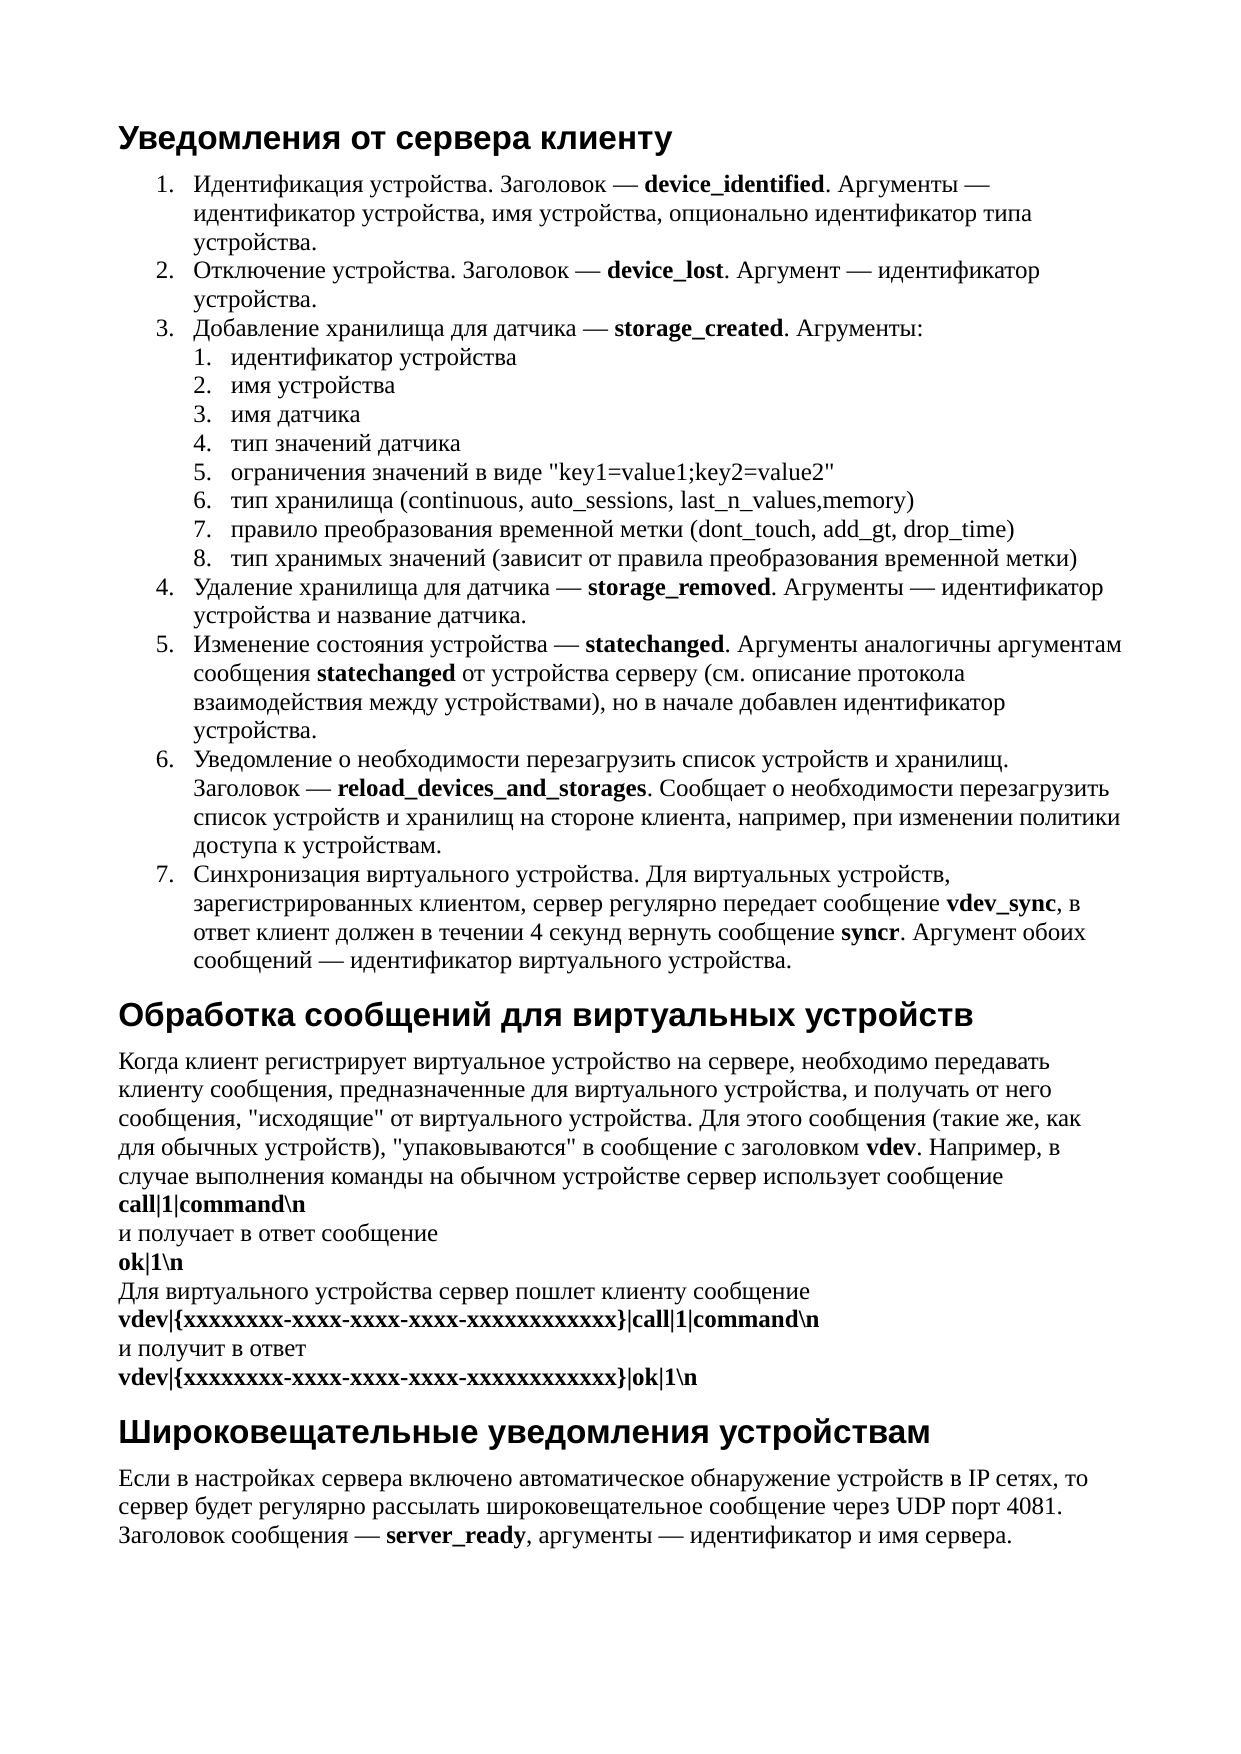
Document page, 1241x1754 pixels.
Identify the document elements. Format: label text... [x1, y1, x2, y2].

list Уведомление о необходимости перезагрузить список устройств и хранилищ. Заголовок — reload_devices_and_storages. Сообщает о необходимости перезагрузить список устройств и хранилищ на стороне клиента, например, при изменении политики доступа к устройствам. [156, 744, 1122, 859]
text vdev|{xxxxxxxx-xxxx-xxxx-xxxx-xxxxxxxxxxxx}|ok|1\n [118, 1362, 1122, 1391]
text ok|1\n [118, 1247, 1122, 1276]
list Синхронизация виртуального устройства. Для виртуальных устройств, зарегистрированных клиентом, сервер регулярно передает сообщение vdev_sync, в ответ клиент должен в течении 4 секунд вернуть сообщение syncr. Аргумент обоих сообщений — идентификатор виртуального устройства. [156, 859, 1122, 974]
text Для виртуального устройства сервер пошлет клиенту сообщение [118, 1276, 1122, 1304]
list Отключение устройства. Заголовок — device_lost. Аргумент — идентификатор устройства. [156, 255, 1122, 313]
text Когда клиент регистрирует виртуальное устройство на сервере, необходимо передавать клиенту сообщения, предназначенные для виртуального устройства, и получать от него сообщения, "исходящие" от виртуального устройства. Для этого сообщения (такие же, как для обычных устройств), "упаковываются" в сообщение с заголовком vdev. Например, в случае выполнения команды на обычном устройстве сервер использует сообщение [118, 1046, 1122, 1189]
list имя датчика [193, 399, 1122, 428]
subtitle Уведомления от сервера клиенту [118, 118, 1122, 157]
text и получает в ответ сообщение [118, 1218, 1122, 1247]
list Изменение состояния устройства — statechanged. Аргументы аналогичны аргументам сообщения statechanged от устройства серверу (см. описание протокола взаимодействия между устройствами), но в начале добавлен идентификатор устройства. [156, 629, 1122, 744]
list правило преобразования временной метки (dont_touch, add_gt, drop_time) [193, 514, 1122, 543]
list ограничения значений в виде "key1=value1;key2=value2" [193, 457, 1122, 485]
subtitle Широковещательные уведомления устройствам [118, 1412, 1122, 1450]
list Удаление хранилища для датчика — storage_removed. Агрументы — идентификатор устройства и название датчика. [156, 572, 1122, 629]
list имя устройства [193, 370, 1122, 399]
list тип хранимых значений (зависит от правила преобразования временной метки) [193, 543, 1122, 572]
text Если в настройках сервера включено автоматическое обнаружение устройств в IP сетях, то сервер будет регулярно рассылать широковещательное сообщение через UDP порт 4081. Заголовок сообщения — server_ready, аргументы — идентификатор и имя сервера. [118, 1463, 1122, 1549]
text call|1|command\n [118, 1189, 1122, 1218]
list Идентификация устройства. Заголовок — device_identified. Аргументы — идентификатор устройства, имя устройства, опционально идентификатор типа устройства. [156, 169, 1122, 255]
subtitle Обработка сообщений для виртуальных устройств [118, 995, 1122, 1033]
list Добавление хранилища для датчика — storage_created. Агрументы: [156, 313, 1122, 342]
text и получит в ответ [118, 1333, 1122, 1362]
list идентификатор устройства [193, 342, 1122, 370]
text vdev|{xxxxxxxx-xxxx-xxxx-xxxx-xxxxxxxxxxxx}|call|1|command\n [118, 1304, 1122, 1333]
list тип значений датчика [193, 428, 1122, 457]
list тип хранилища (continuous, auto_sessions, last_n_values,memory) [193, 485, 1122, 514]
